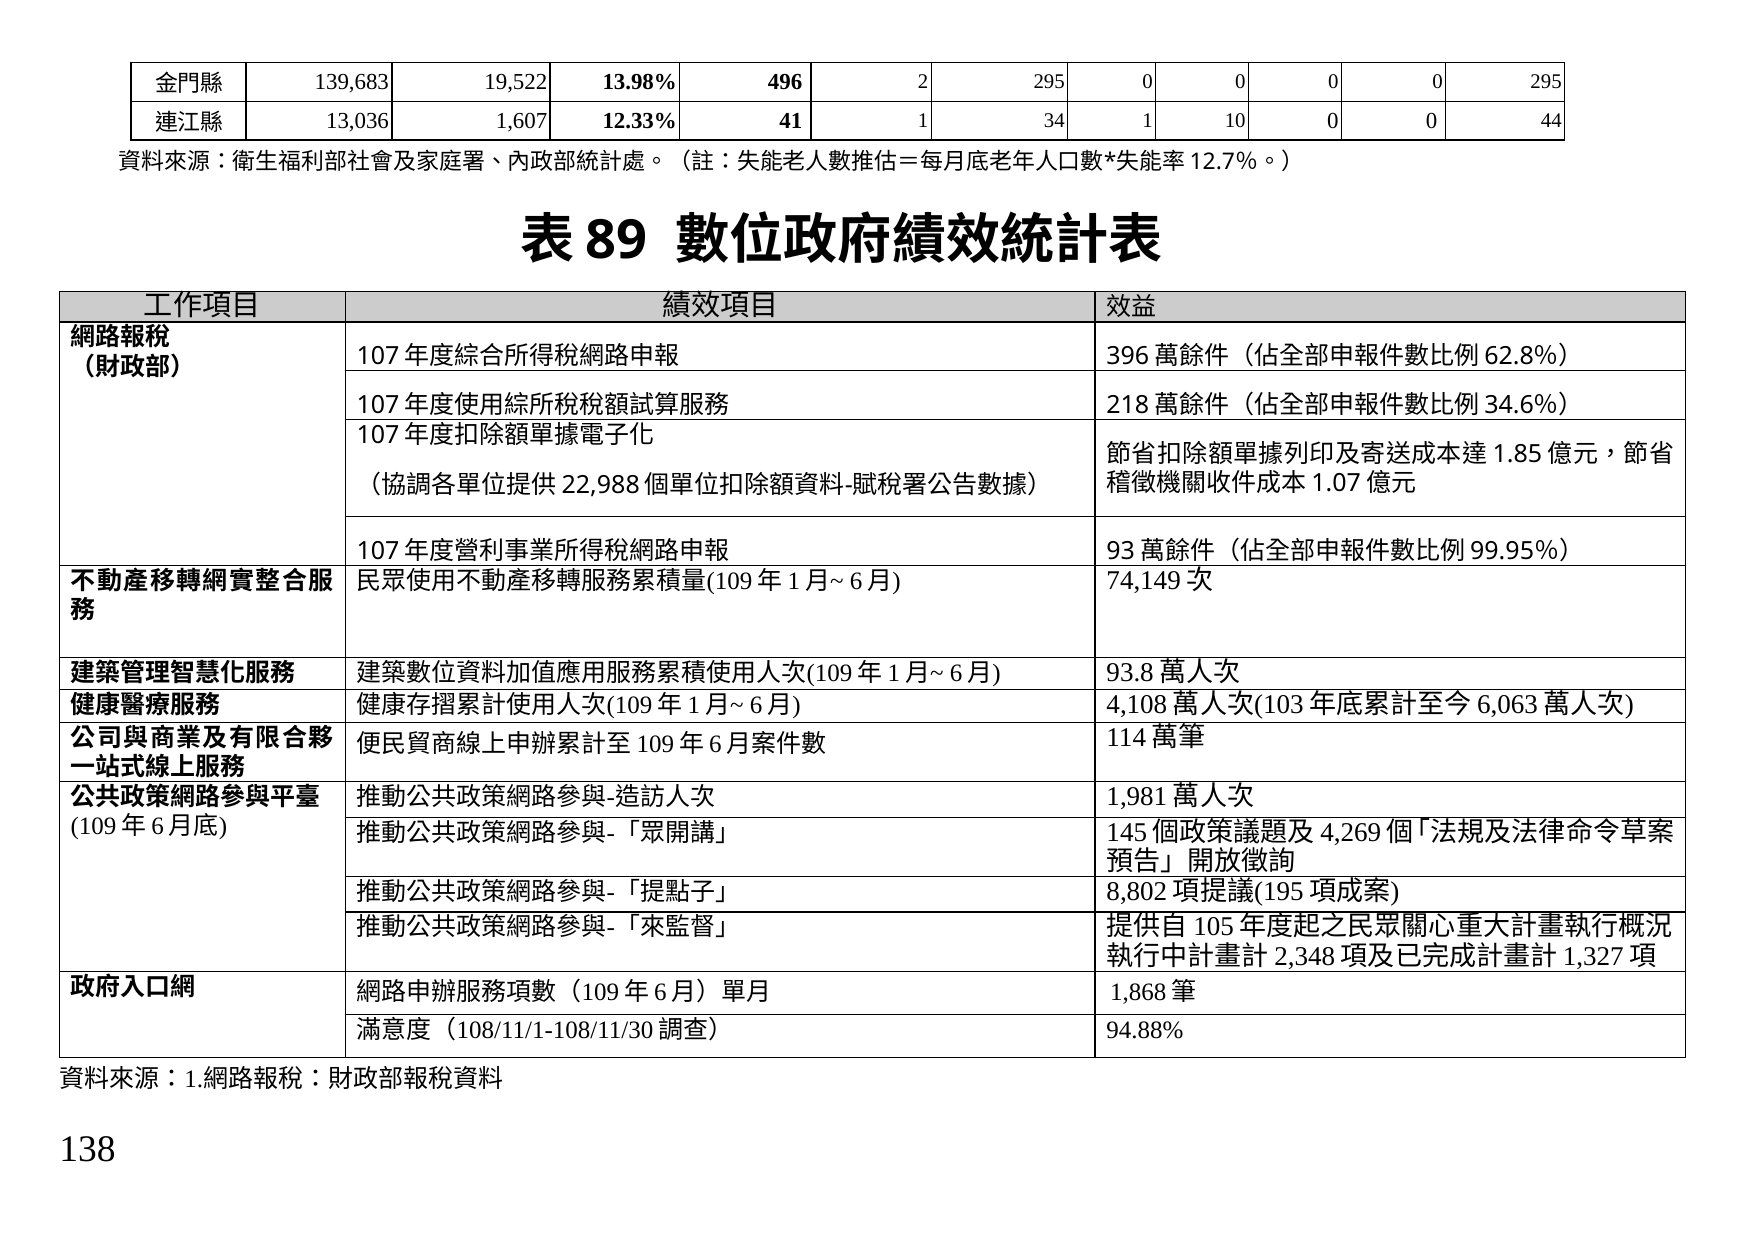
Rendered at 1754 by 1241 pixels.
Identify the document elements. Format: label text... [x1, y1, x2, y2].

table_cell 1,607 [393, 102, 549, 139]
table_cell 1,981萬人次 [1096, 782, 1685, 817]
table_cell 健康存摺累計使用人次(109年1月~ 6月) [346, 690, 1094, 722]
table_cell 107年度扣除額單據電子化 （協調各單位提供22,988個單位扣除額資料-賦稅署公告數據） [346, 420, 1094, 516]
table_cell 93.8萬人次 [1096, 658, 1685, 689]
table_cell 145個政策議題及4,269個「法規及法律命令草案預告」開放徵詢 [1096, 818, 1685, 876]
table_cell 0 [1249, 102, 1341, 139]
table_header 工作項目 [60, 292, 345, 321]
text 資料來源：1.網路報稅：財政部報稅資料 [59, 1058, 1636, 1096]
table_cell 496 [680, 63, 810, 101]
table_cell 連江縣 [132, 102, 245, 139]
table_cell 不動產移轉網實整合服務 [60, 566, 345, 657]
table_cell 10 [1156, 102, 1248, 139]
table_cell 8,802項提議(195項成案) [1096, 877, 1685, 911]
table_cell 便民貿商線上申辦累計至109年6月案件數 [346, 723, 1094, 781]
table_cell 396萬餘件（佔全部申報件數比例62.8％） [1096, 323, 1685, 370]
text 資料來源：衛生福利部社會及家庭署、內政部統計處。（註：失能老人數推估＝每月底老年人口數*失能率12.7％。） [118, 141, 1636, 179]
table_cell 0 [1068, 63, 1155, 101]
table_cell 0 [1249, 63, 1341, 101]
table_cell 網路申辦服務項數（109年6月）單月 [346, 972, 1094, 1014]
table_cell 44 [1446, 102, 1564, 139]
table_cell 4,108萬人次(103年底累計至今6,063萬人次) [1096, 690, 1685, 722]
table_cell 1 [812, 102, 931, 139]
table_cell 295 [932, 63, 1067, 101]
table_header 績效項目 [346, 292, 1094, 321]
subtitle 表89 數位政府績效統計表 [59, 179, 1636, 291]
table_cell 推動公共政策網路參與-造訪人次 [346, 782, 1094, 817]
table_cell 金門縣 [132, 63, 245, 101]
table_cell 295 [1446, 63, 1564, 101]
table_cell 公司與商業及有限合夥一站式線上服務 [60, 723, 345, 781]
table_cell 13.98% [551, 63, 679, 101]
table_cell 107年度綜合所得稅網路申報 [346, 323, 1094, 370]
table_cell 74,149次 [1096, 566, 1685, 657]
table_cell 建築數位資料加值應用服務累積使用人次(109年1月~ 6月) [346, 658, 1094, 689]
table_cell 19,522 [393, 63, 549, 101]
table_cell 107年度營利事業所得稅網路申報 [346, 517, 1094, 565]
table_cell 公共政策網路參與平臺 (109年6月底) [60, 782, 345, 971]
table_cell 1 [1068, 102, 1155, 139]
table_cell 34 [932, 102, 1067, 139]
table_cell 滿意度（108/11/1-108/11/30調查） [346, 1015, 1094, 1057]
table_cell 94.88% [1096, 1015, 1685, 1057]
table_cell 218萬餘件（佔全部申報件數比例34.6％） [1096, 371, 1685, 419]
table_cell 節省扣除額單據列印及寄送成本達1.85億元，節省稽徵機關收件成本1.07億元 [1096, 420, 1685, 516]
table_cell 提供自105年度起之民眾關心重大計畫執行概況執行中計畫計2,348項及已完成計畫計1,327項 [1096, 913, 1685, 971]
table_cell 推動公共政策網路參與-「來監督」 [346, 913, 1094, 971]
table_cell 13,036 [247, 102, 391, 139]
table_cell 12.33% [551, 102, 679, 139]
table_cell 114萬筆 [1096, 723, 1685, 781]
table_cell 政府入口網 [60, 972, 345, 1057]
table_cell 107年度使用綜所稅稅額試算服務 [346, 371, 1094, 419]
table_cell 健康醫療服務 [60, 690, 345, 722]
table_cell 民眾使用不動產移轉服務累積量(109年1月~ 6月) [346, 566, 1094, 657]
table_cell 93萬餘件（佔全部申報件數比例99.95％） [1096, 517, 1685, 565]
table_cell 推動公共政策網路參與-「眾開講」 [346, 818, 1094, 876]
table_cell 0 [1342, 63, 1445, 101]
table_cell 139,683 [247, 63, 391, 101]
table_cell 推動公共政策網路參與-「提點子」 [346, 877, 1094, 911]
table_header 效益 [1096, 292, 1685, 321]
table_cell 0 [1342, 102, 1445, 139]
table_cell 網路報稅 （財政部） [60, 323, 345, 565]
table_cell 2 [812, 63, 931, 101]
table_cell 1,868筆 [1096, 972, 1685, 1014]
table_cell 建築管理智慧化服務 [60, 658, 345, 689]
table_cell 0 [1156, 63, 1248, 101]
table_cell 41 [680, 102, 810, 139]
